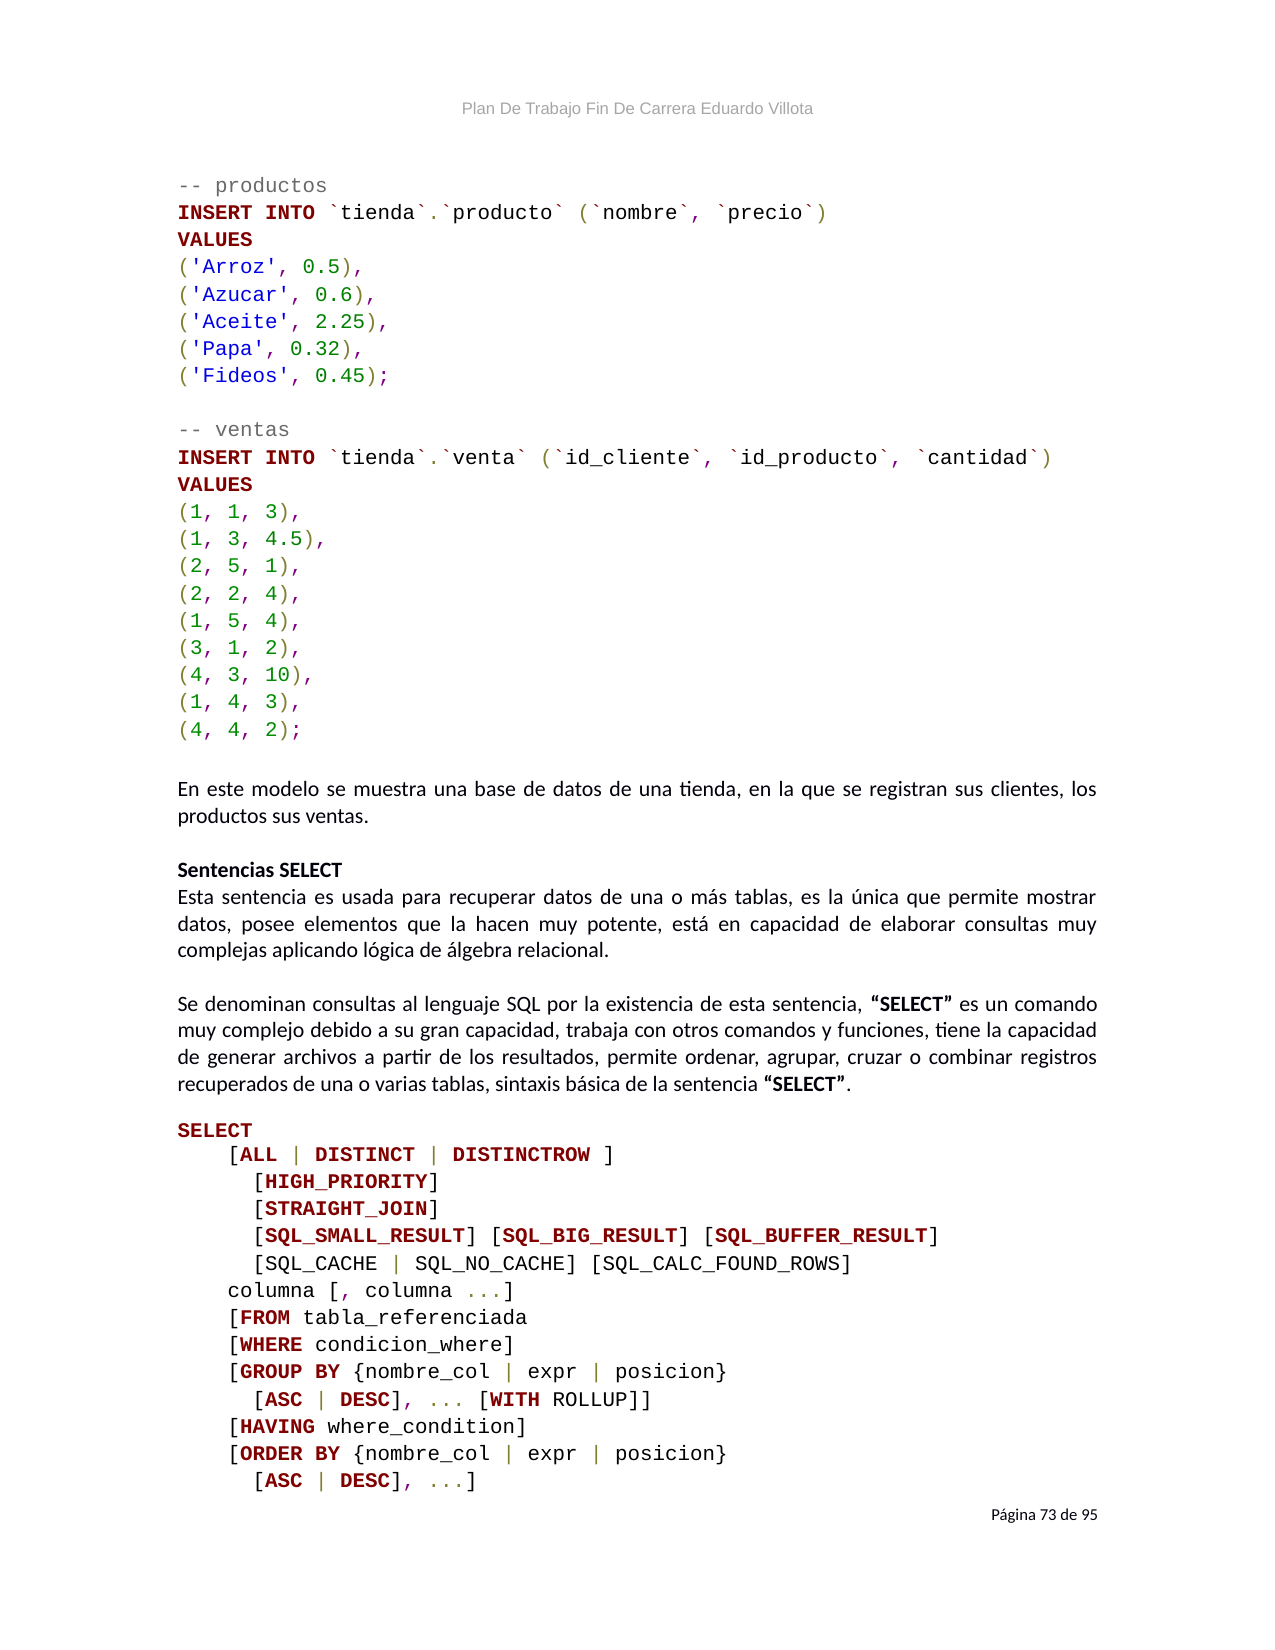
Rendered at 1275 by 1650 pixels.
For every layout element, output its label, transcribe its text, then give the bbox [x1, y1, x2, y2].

text (1, 5, 4), [177, 610, 1098, 633]
text [HIGH_PRIORITY] [177, 1171, 1098, 1195]
text Esta sentencia es usada para recuperar datos de una o más tablas, es la única que permite mostrar datos, posee elementos que la hacen muy potente, está en capacidad de elaborar consultas muy complejas aplicando lógica de álgebra relacional. [177, 883, 1098, 963]
text ('Arroz', 0.5), [177, 256, 1098, 280]
text -- ventas [177, 419, 1098, 443]
text [WHERE condicion_where] [177, 1334, 1098, 1358]
text INSERT INTO `tienda`.`producto` (`nombre`, `precio`) [177, 202, 1098, 226]
text [ASC | DESC], ... [WITH ROLLUP]] [177, 1388, 1098, 1412]
text (3, 1, 2), [177, 637, 1098, 661]
text [GROUP BY {nombre_col | expr | posicion} [177, 1361, 1098, 1385]
text INSERT INTO `tienda`.`venta` (`id_cliente`, `id_producto`, `cantidad`) [177, 447, 1098, 470]
text [FROM tabla_referenciada [177, 1307, 1098, 1331]
text (1, 1, 3), [177, 501, 1098, 525]
text (2, 2, 4), [177, 583, 1098, 606]
text (4, 3, 10), [177, 664, 1098, 688]
text SELECT [177, 1120, 1098, 1144]
text VALUES [177, 474, 1098, 497]
text En este modelo se muestra una base de datos de una tienda, en la que se registran sus clientes, los productos sus ventas. [177, 775, 1098, 828]
text [SQL_SMALL_RESULT] [SQL_BIG_RESULT] [SQL_BUFFER_RESULT] [177, 1225, 1098, 1249]
text [ASC | DESC], ...] [177, 1470, 1098, 1494]
text (1, 4, 3), [177, 691, 1098, 715]
text -- productos [177, 175, 1098, 198]
text (1, 3, 4.5), [177, 528, 1098, 552]
text ('Aceite', 2.25), [177, 311, 1098, 334]
text Sentencias SELECT [177, 857, 1098, 883]
text VALUES [177, 229, 1098, 253]
text columna [, columna ...] [177, 1280, 1098, 1303]
text Se denominan consultas al lenguaje SQL por la existencia de esta sentencia, “SELECT” es un comando muy complejo debido a su gran capacidad, trabaja con otros comandos y funciones, tiene la capacidad de generar archivos a partir de los resultados, permite ordenar, agrupar, cruzar o combinar registros recuperados de una o varias tablas, sintaxis básica de la sentencia “SELECT”. [177, 990, 1098, 1097]
text [SQL_CACHE | SQL_NO_CACHE] [SQL_CALC_FOUND_ROWS] [177, 1253, 1098, 1276]
text ('Azucar', 0.6), [177, 283, 1098, 307]
text [HAVING where_condition] [177, 1416, 1098, 1439]
text [STRAIGHT_JOIN] [177, 1198, 1098, 1222]
text ('Fideos', 0.45); [177, 365, 1098, 389]
text [ALL | DISTINCT | DISTINCTROW ] [177, 1144, 1098, 1167]
text ('Papa', 0.32), [177, 338, 1098, 362]
text [ORDER BY {nombre_col | expr | posicion} [177, 1443, 1098, 1467]
text (4, 4, 2); [177, 718, 1098, 742]
text (2, 5, 1), [177, 555, 1098, 579]
